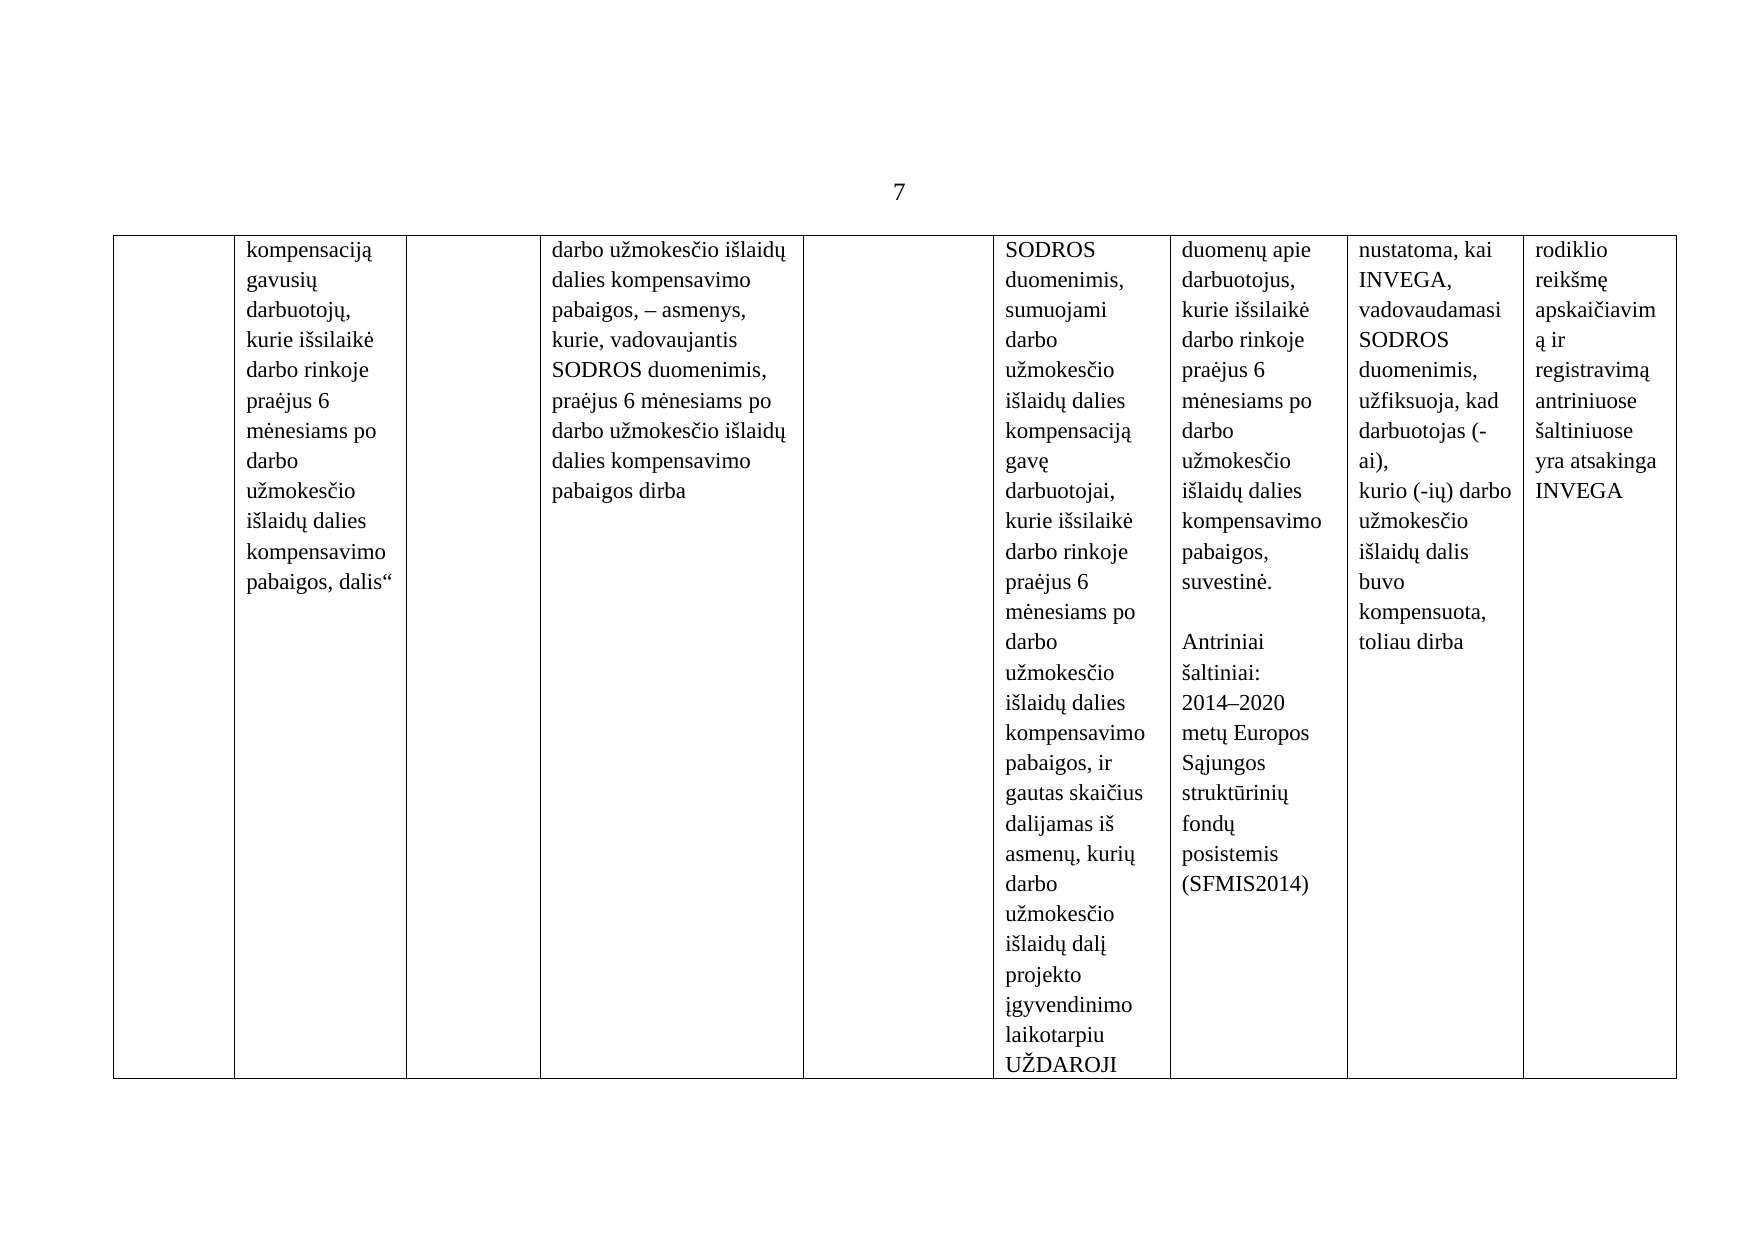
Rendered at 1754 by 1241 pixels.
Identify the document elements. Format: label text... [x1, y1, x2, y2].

table_cell kompensaciją gavusių darbuotojų, kurie išsilaikė darbo rinkoje praėjus 6 mėnesiams po darbo užmokesčio išlaidų dalies kompensavimo pabaigos, dalis“ [235, 236, 406, 1078]
table_cell nustatoma, kai INVEGA, vadovaudamasi SODROS duomenimis, užfiksuoja, kad darbuotojas (-ai), kurio (-ių) darbo užmokesčio išlaidų dalis buvo kompensuota, toliau dirba [1348, 236, 1523, 1078]
table_cell SODROS duomenimis, sumuojami darbo užmokesčio išlaidų dalies kompensaciją gavę darbuotojai, kurie išsilaikė darbo rinkoje praėjus 6 mėnesiams po darbo užmokesčio išlaidų dalies kompensavimo pabaigos, ir gautas skaičius dalijamas iš asmenų, kurių darbo užmokesčio išlaidų dalį projekto įgyvendinimo laikotarpiu UŽDAROJI [994, 236, 1170, 1078]
table_cell rodiklio reikšmę apskaičiavimą ir registravimą antriniuose šaltiniuose yra atsakinga INVEGA [1524, 236, 1676, 1078]
table_cell [804, 236, 993, 1078]
table_cell darbo užmokesčio išlaidų dalies kompensavimo pabaigos, – asmenys, kurie, vadovaujantis SODROS duomenimis, praėjus 6 mėnesiams po darbo užmokesčio išlaidų dalies kompensavimo pabaigos dirba [541, 236, 803, 1078]
table_cell [407, 236, 540, 1078]
table_cell duomenų apie darbuotojus, kurie išsilaikė darbo rinkoje praėjus 6 mėnesiams po darbo užmokesčio išlaidų dalies kompensavimo pabaigos, suvestinė. Antriniai šaltiniai: 2014–2020 metų Europos Sąjungos struktūrinių fondų posistemis (SFMIS2014) [1171, 236, 1347, 1078]
table_cell [114, 236, 234, 1078]
table_cell [1677, 235, 1689, 1078]
